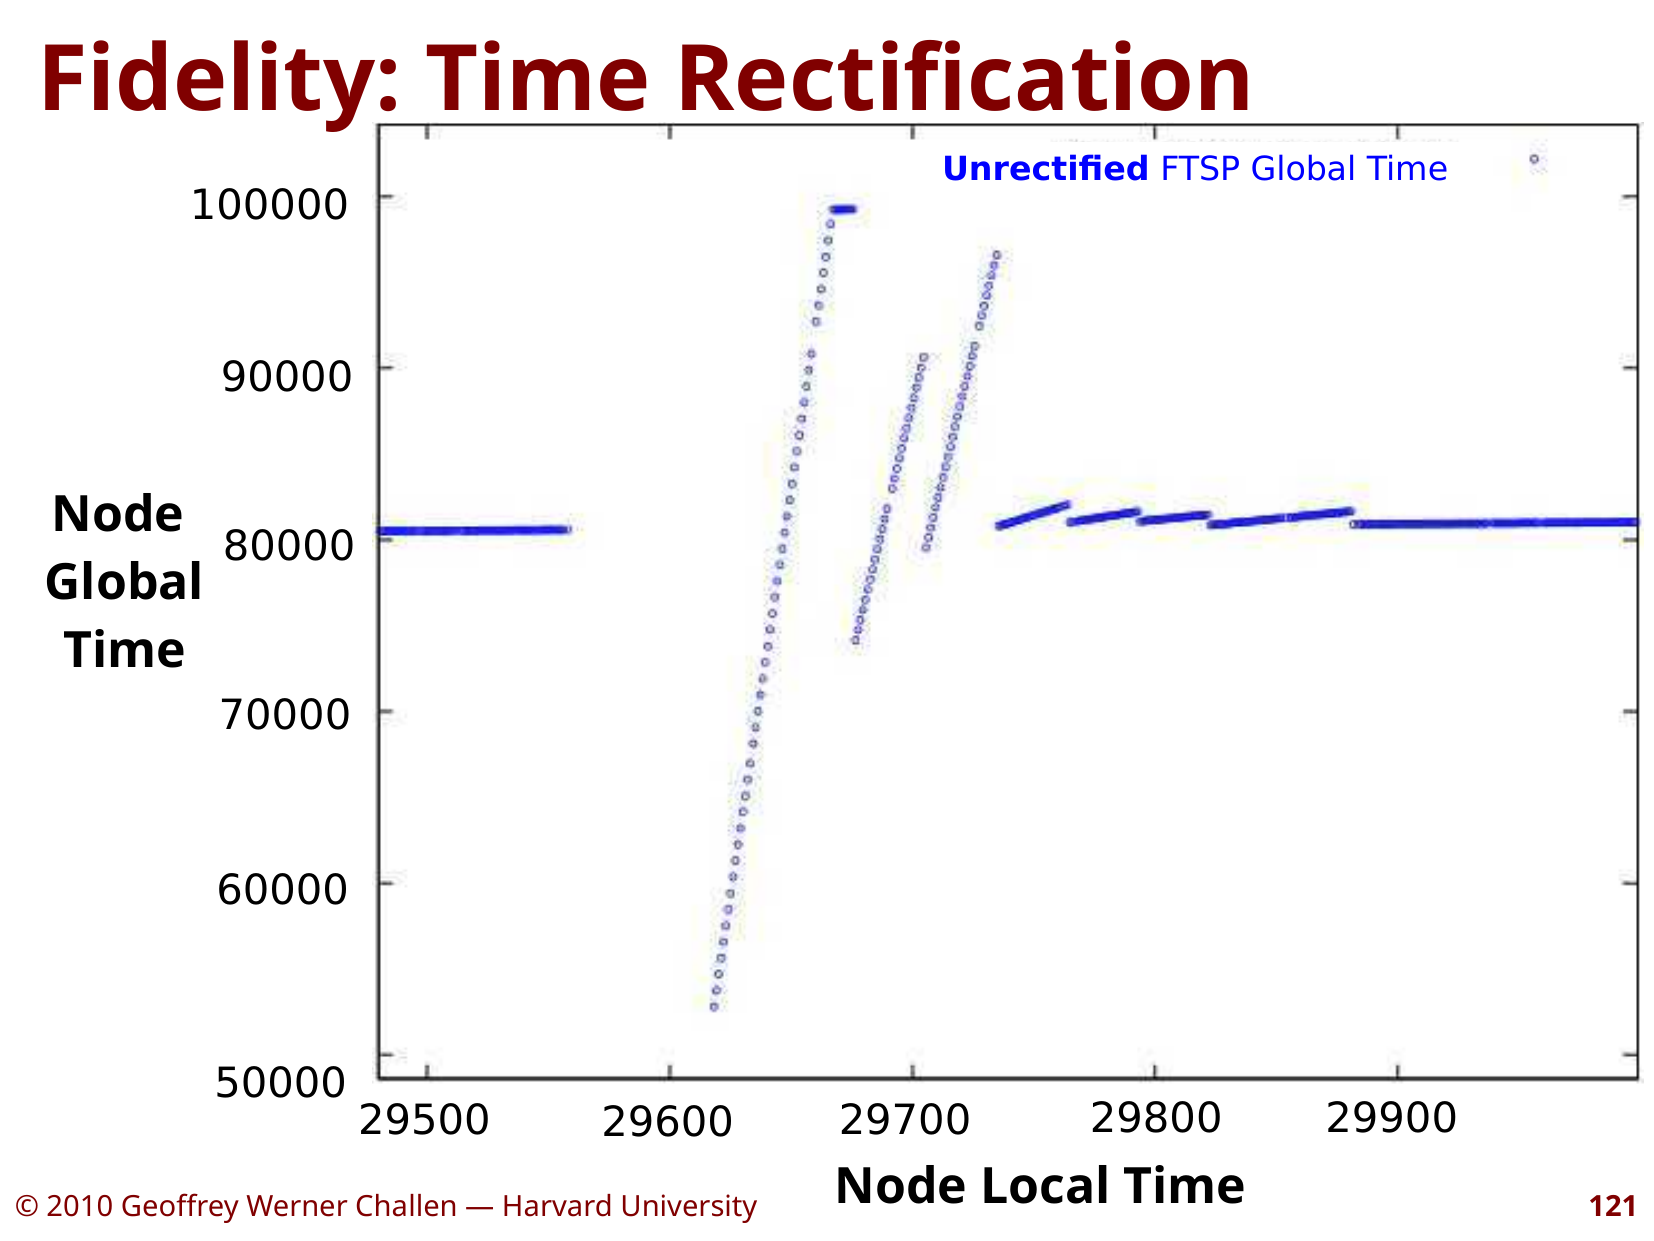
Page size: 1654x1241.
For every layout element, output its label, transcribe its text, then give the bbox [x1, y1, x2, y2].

text_box 90000 [172, 345, 368, 409]
text_box 29700 [818, 1088, 992, 1152]
text_box 29500 [337, 1088, 511, 1152]
text_box Node Global Time [25, 470, 224, 662]
title Fidelity: Time Rectification [0, 7, 1654, 143]
text_box 80000 [174, 514, 371, 578]
text_box Unrectified FTSP Global Time [901, 141, 1464, 207]
text_box 29900 [1305, 1086, 1479, 1150]
picture [372, 122, 1644, 1086]
text_box 50000 [166, 1051, 362, 1115]
text_box 70000 [170, 683, 366, 747]
text_box 29600 [581, 1090, 755, 1154]
text_box 60000 [168, 858, 364, 922]
text_box Node Local Time [783, 1142, 1298, 1217]
text_box 100000 [168, 173, 364, 238]
text_box 29800 [1069, 1086, 1243, 1150]
